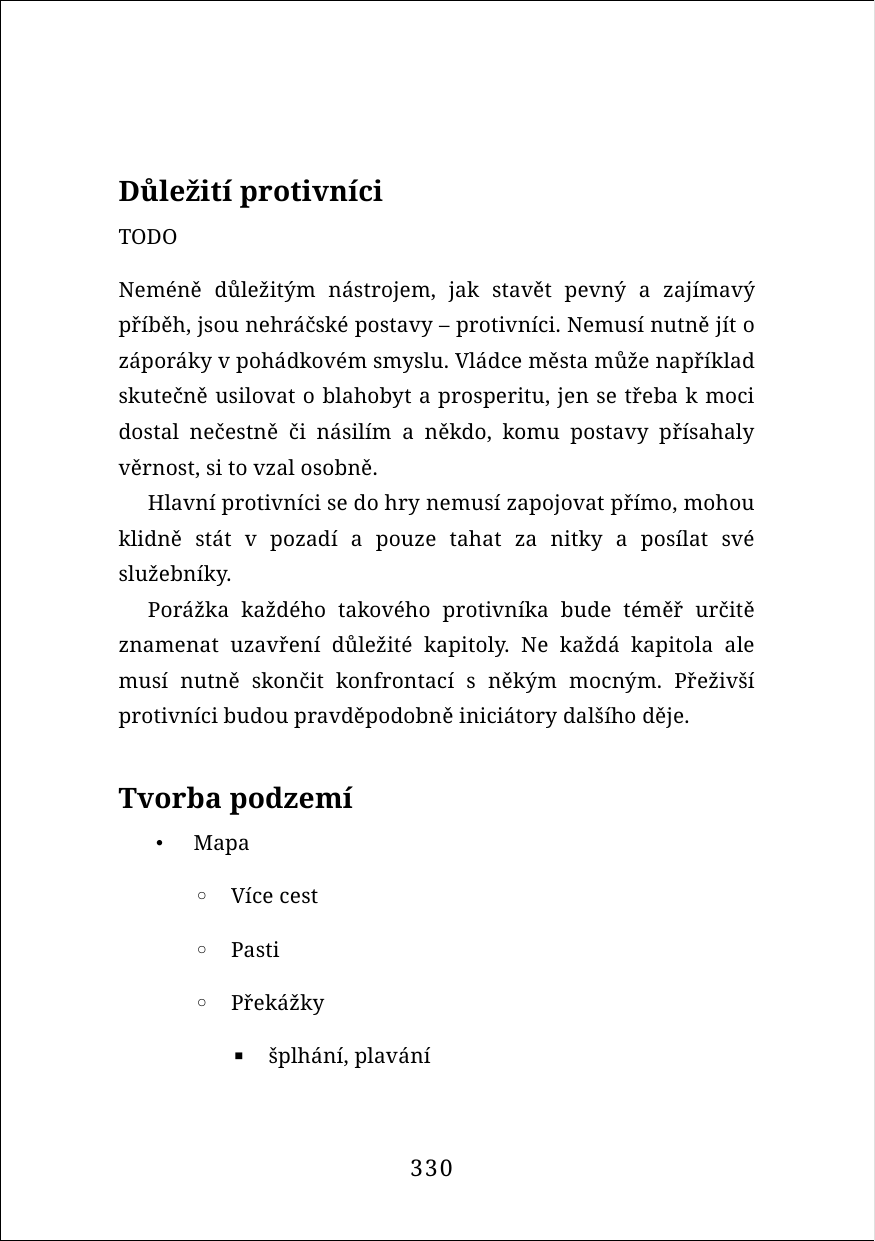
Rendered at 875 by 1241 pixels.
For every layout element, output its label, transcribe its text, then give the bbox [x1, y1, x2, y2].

list Překážky [193, 988, 756, 1016]
list šplhání, plavání [231, 1041, 756, 1070]
list Více cest [193, 882, 756, 910]
list Mapa [156, 828, 756, 857]
text Neméně důležitým nástrojem, jak stavět pevný a zajímavý příběh, jsou nehráčské postavy – protivníci. Nemusí nutně jít o záporáky v pohádkovém smyslu. Vládce města může například skutečně usilovat o blahobyt a prosperitu, jen se třeba k moci dostal nečestně či násilím a někdo, komu postavy přísahaly věrnost, si to vzal osobně. Hlavní protivníci se do hry nemusí zapojovat přímo, mohou klidně stát v pozadí a pouze tahat za nitky a posílat své služebníky. Porážka každého takového protivníka bude téměř určitě znamenat uzavření důležité kapitoly. Ne každá kapitola ale musí nutně skončit konfrontací s někým mocným. Přeživší protivníci budou pravděpodobně iniciátory dalšího děje. [118, 275, 756, 730]
text TODO [118, 222, 756, 250]
list Pasti [193, 935, 756, 963]
subtitle Důležití protivníci [118, 172, 756, 210]
subtitle Tvorba podzemí [118, 778, 756, 817]
